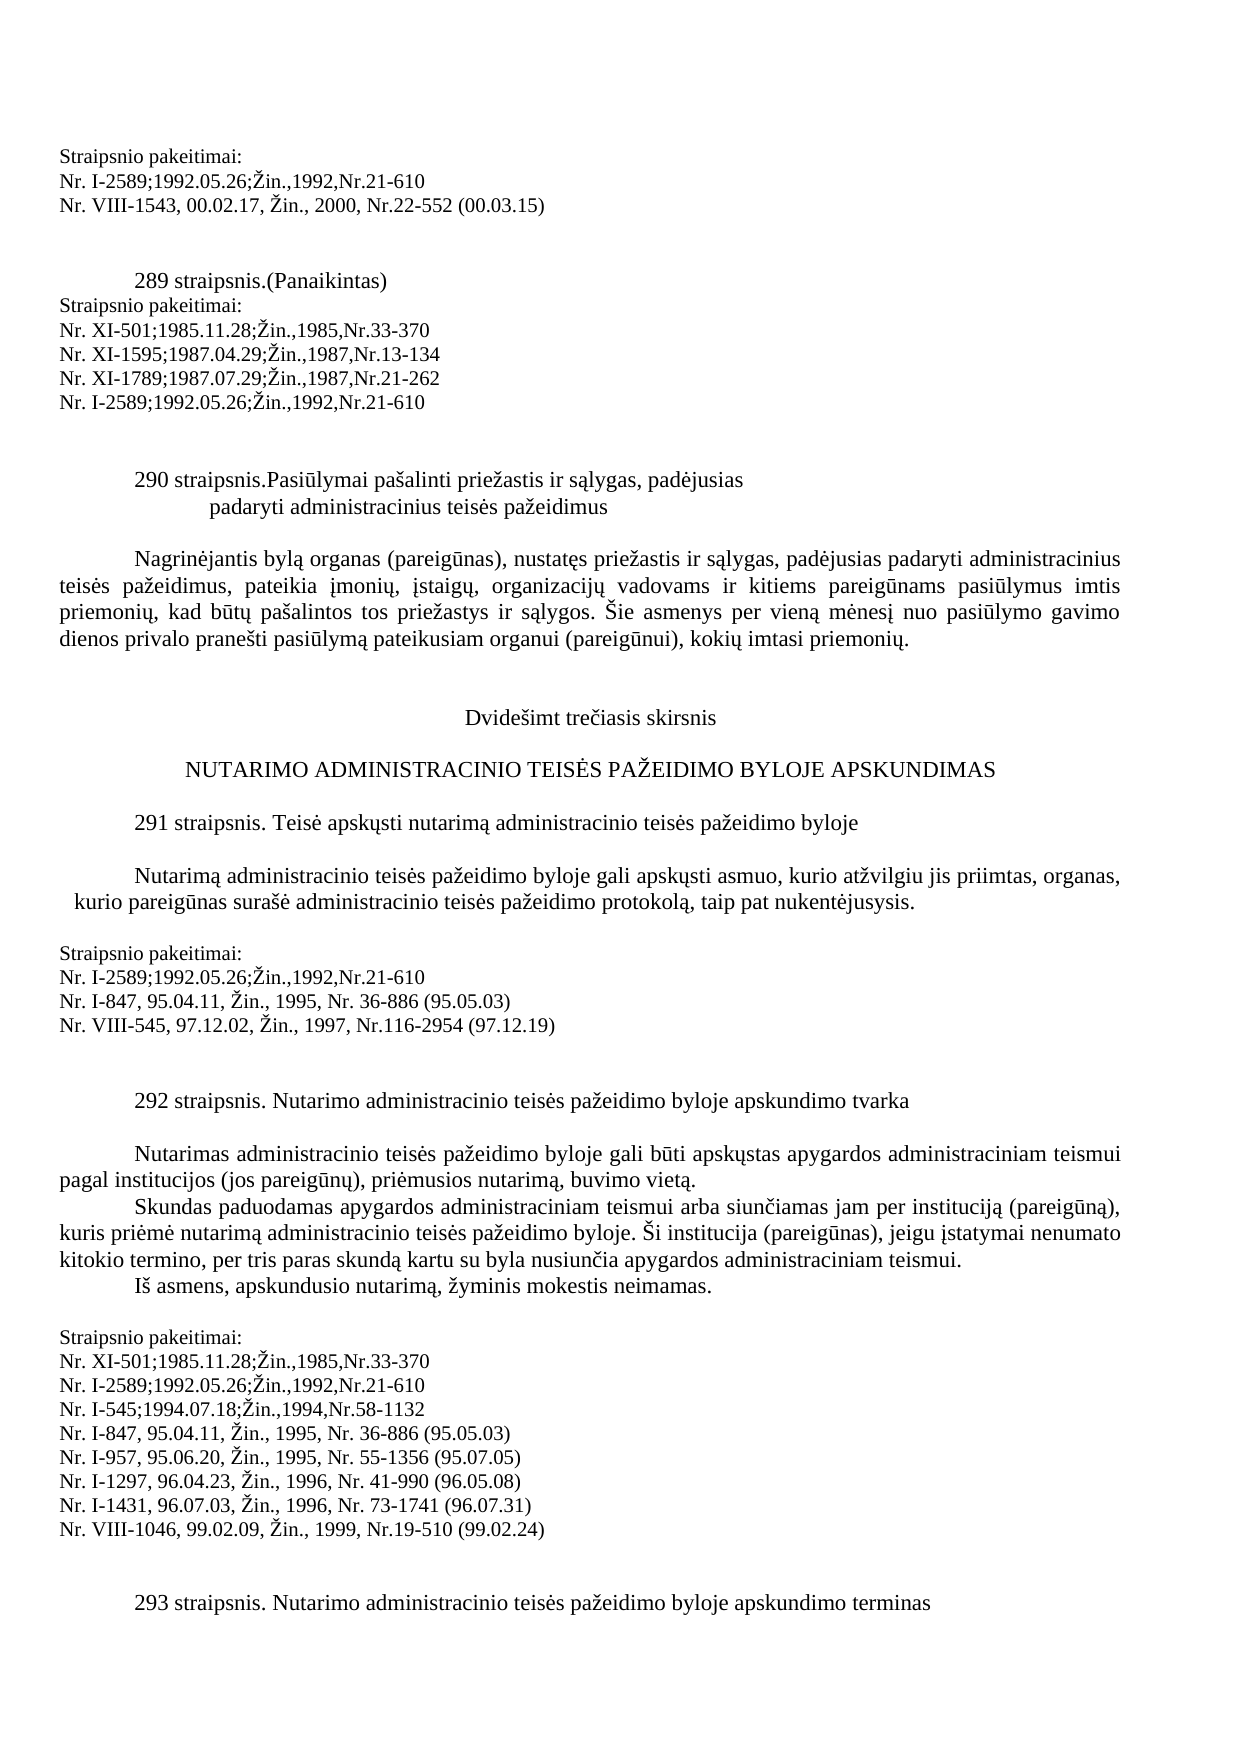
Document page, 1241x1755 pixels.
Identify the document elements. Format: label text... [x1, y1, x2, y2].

text Nr. XI-501;1985.11.28;Žin.,1985,Nr.33-370 [59, 1349, 1122, 1373]
text Nr. I-545;1994.07.18;Žin.,1994,Nr.58-1132 [59, 1397, 1122, 1421]
text Nagrinėjantis bylą organas (pareigūnas), nustatęs priežastis ir sąlygas, padėjusias padaryti administracinius teisės pažeidimus, pateikia įmonių, įstaigų, organizacijų vadovams ir kitiems pareigūnams pasiūlymus imtis priemonių, kad būtų pašalintos tos priežastys ir sąlygos. Šie asmenys per vieną mėnesį nuo pasiūlymo gavimo dienos privalo pranešti pasiūlymą pateikusiam organui (pareigūnui), kokių imtasi priemonių. [59, 546, 1122, 651]
text Skundas paduodamas apygardos administraciniam teismui arba siunčiamas jam per instituciją (pareigūną), kuris priėmė nutarimą administracinio teisės pažeidimo byloje. Ši institucija (pareigūnas), jeigu įstatymai nenumato kitokio termino, per tris paras skundą kartu su byla nusiunčia apygardos administraciniam teismui. [59, 1193, 1122, 1272]
text Straipsnio pakeitimai: [59, 293, 1122, 317]
text Nutarimą administracinio teisės pažeidimo byloje gali apskųsti asmuo, kurio atžvilgiu jis priimtas, organas, kurio pareigūnas surašė administracinio teisės pažeidimo protokolą, taip pat nukentėjusysis. [74, 862, 1122, 914]
text 293 straipsnis. Nutarimo administracinio teisės pažeidimo byloje apskundimo terminas [134, 1589, 1122, 1616]
text 290 straipsnis.Pasiūlymai pašalinti priežastis ir sąlygas, padėjusias [59, 466, 1122, 493]
text 292 straipsnis. Nutarimo administracinio teisės pažeidimo byloje apskundimo tvarka [134, 1087, 1122, 1114]
text Straipsnio pakeitimai: [59, 941, 1122, 965]
text Nr. VIII-1046, 99.02.09, Žin., 1999, Nr.19-510 (99.02.24) [59, 1517, 1122, 1541]
text Nr. I-2589;1992.05.26;Žin.,1992,Nr.21-610 [59, 390, 1122, 414]
text Nr. I-957, 95.06.20, Žin., 1995, Nr. 55-1356 (95.07.05) [59, 1445, 1122, 1469]
text 289 straipsnis.(Panaikintas) [59, 267, 1122, 293]
text Nr. XI-1789;1987.07.29;Žin.,1987,Nr.21-262 [59, 366, 1122, 390]
text Straipsnio pakeitimai: [59, 1325, 1122, 1349]
text Nr. XI-1595;1987.04.29;Žin.,1987,Nr.13-134 [59, 342, 1122, 366]
text Nr. I-847, 95.04.11, Žin., 1995, Nr. 36-886 (95.05.03) [59, 1421, 1122, 1445]
text Nr. XI-501;1985.11.28;Žin.,1985,Nr.33-370 [59, 317, 1122, 342]
text Nr. I-1297, 96.04.23, Žin., 1996, Nr. 41-990 (96.05.08) [59, 1469, 1122, 1493]
text Straipsnio pakeitimai: [59, 144, 1122, 168]
text 291 straipsnis. Teisė apskųsti nutarimą administracinio teisės pažeidimo byloje [134, 809, 1122, 835]
text Iš asmens, apskundusio nutarimą, žyminis mokestis neimamas. [59, 1272, 1122, 1298]
text Nr. I-847, 95.04.11, Žin., 1995, Nr. 36-886 (95.05.03) [59, 989, 1122, 1013]
text Nr. VIII-1543, 00.02.17, Žin., 2000, Nr.22-552 (00.03.15) [59, 193, 1122, 217]
text Nr. VIII-545, 97.12.02, Žin., 1997, Nr.116-2954 (97.12.19) [59, 1013, 1122, 1037]
text Nr. I-2589;1992.05.26;Žin.,1992,Nr.21-610 [59, 965, 1122, 989]
text padaryti administracinius teisės pažeidimus [59, 493, 1122, 519]
text Nutarimas administracinio teisės pažeidimo byloje gali būti apskųstas apygardos administraciniam teismui pagal institucijos (jos pareigūnų), priėmusios nutarimą, buvimo vietą. [59, 1140, 1122, 1193]
text Nr. I-2589;1992.05.26;Žin.,1992,Nr.21-610 [59, 168, 1122, 193]
text Nr. I-1431, 96.07.03, Žin., 1996, Nr. 73-1741 (96.07.31) [59, 1493, 1122, 1517]
text Dvidešimt trečiasis skirsnis [59, 704, 1122, 730]
text NUTARIMO ADMINISTRACINIO TEISĖS PAŽEIDIMO BYLOJE APSKUNDIMAS [59, 756, 1122, 783]
text Nr. I-2589;1992.05.26;Žin.,1992,Nr.21-610 [59, 1373, 1122, 1397]
